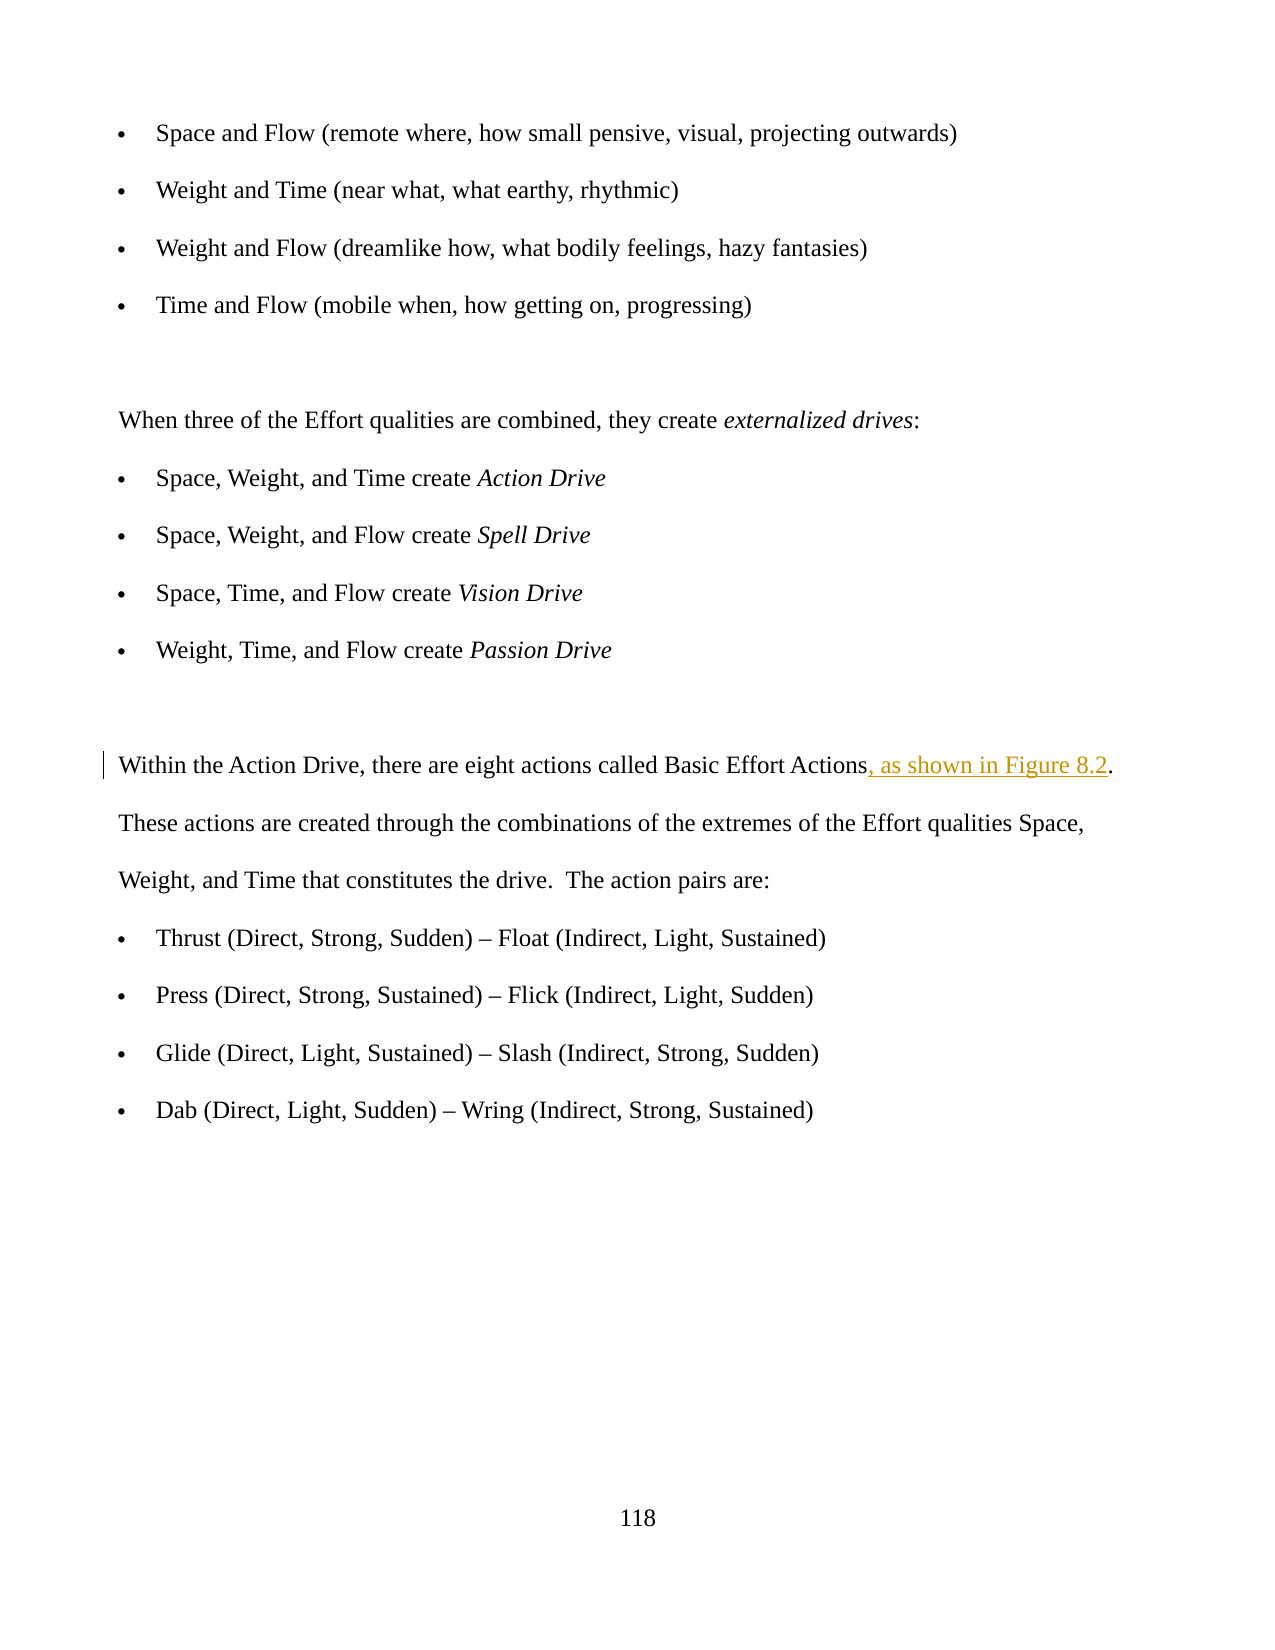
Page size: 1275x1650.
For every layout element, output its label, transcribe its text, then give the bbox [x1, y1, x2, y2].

list Space, Time, and Flow create Vision Drive [118, 578, 1157, 607]
list Thrust (Direct, Strong, Sudden) – Float (Indirect, Light, Sustained) [118, 923, 1157, 952]
text When three of the Effort qualities are combined, they create externalized drives: [118, 406, 1157, 434]
list Space and Flow (remote where, how small pensive, visual, projecting outwards) [118, 118, 1157, 147]
list Glide (Direct, Light, Sustained) – Slash (Indirect, Strong, Sudden) [118, 1038, 1157, 1067]
list Weight, Time, and Flow create Passion Drive [118, 636, 1157, 664]
list Weight and Time (near what, what earthy, rhythmic) [118, 176, 1157, 204]
text Within the Action Drive, there are eight actions called Basic Effort Actions, as shown in Figure 8.2. These actions are created through the combinations of the extremes of the Effort qualities Space, Weight, and Time that constitutes the drive. The action pairs are: [118, 751, 1157, 894]
list Space, Weight, and Flow create Spell Drive [118, 521, 1157, 549]
list Time and Flow (mobile when, how getting on, progressing) [118, 291, 1157, 319]
list Dab (Direct, Light, Sudden) – Wring (Indirect, Strong, Sustained) [118, 1096, 1157, 1124]
list Space, Weight, and Time create Action Drive [118, 463, 1157, 492]
list Press (Direct, Strong, Sustained) – Flick (Indirect, Light, Sudden) [118, 981, 1157, 1009]
list Weight and Flow (dreamlike how, what bodily feelings, hazy fantasies) [118, 233, 1157, 262]
